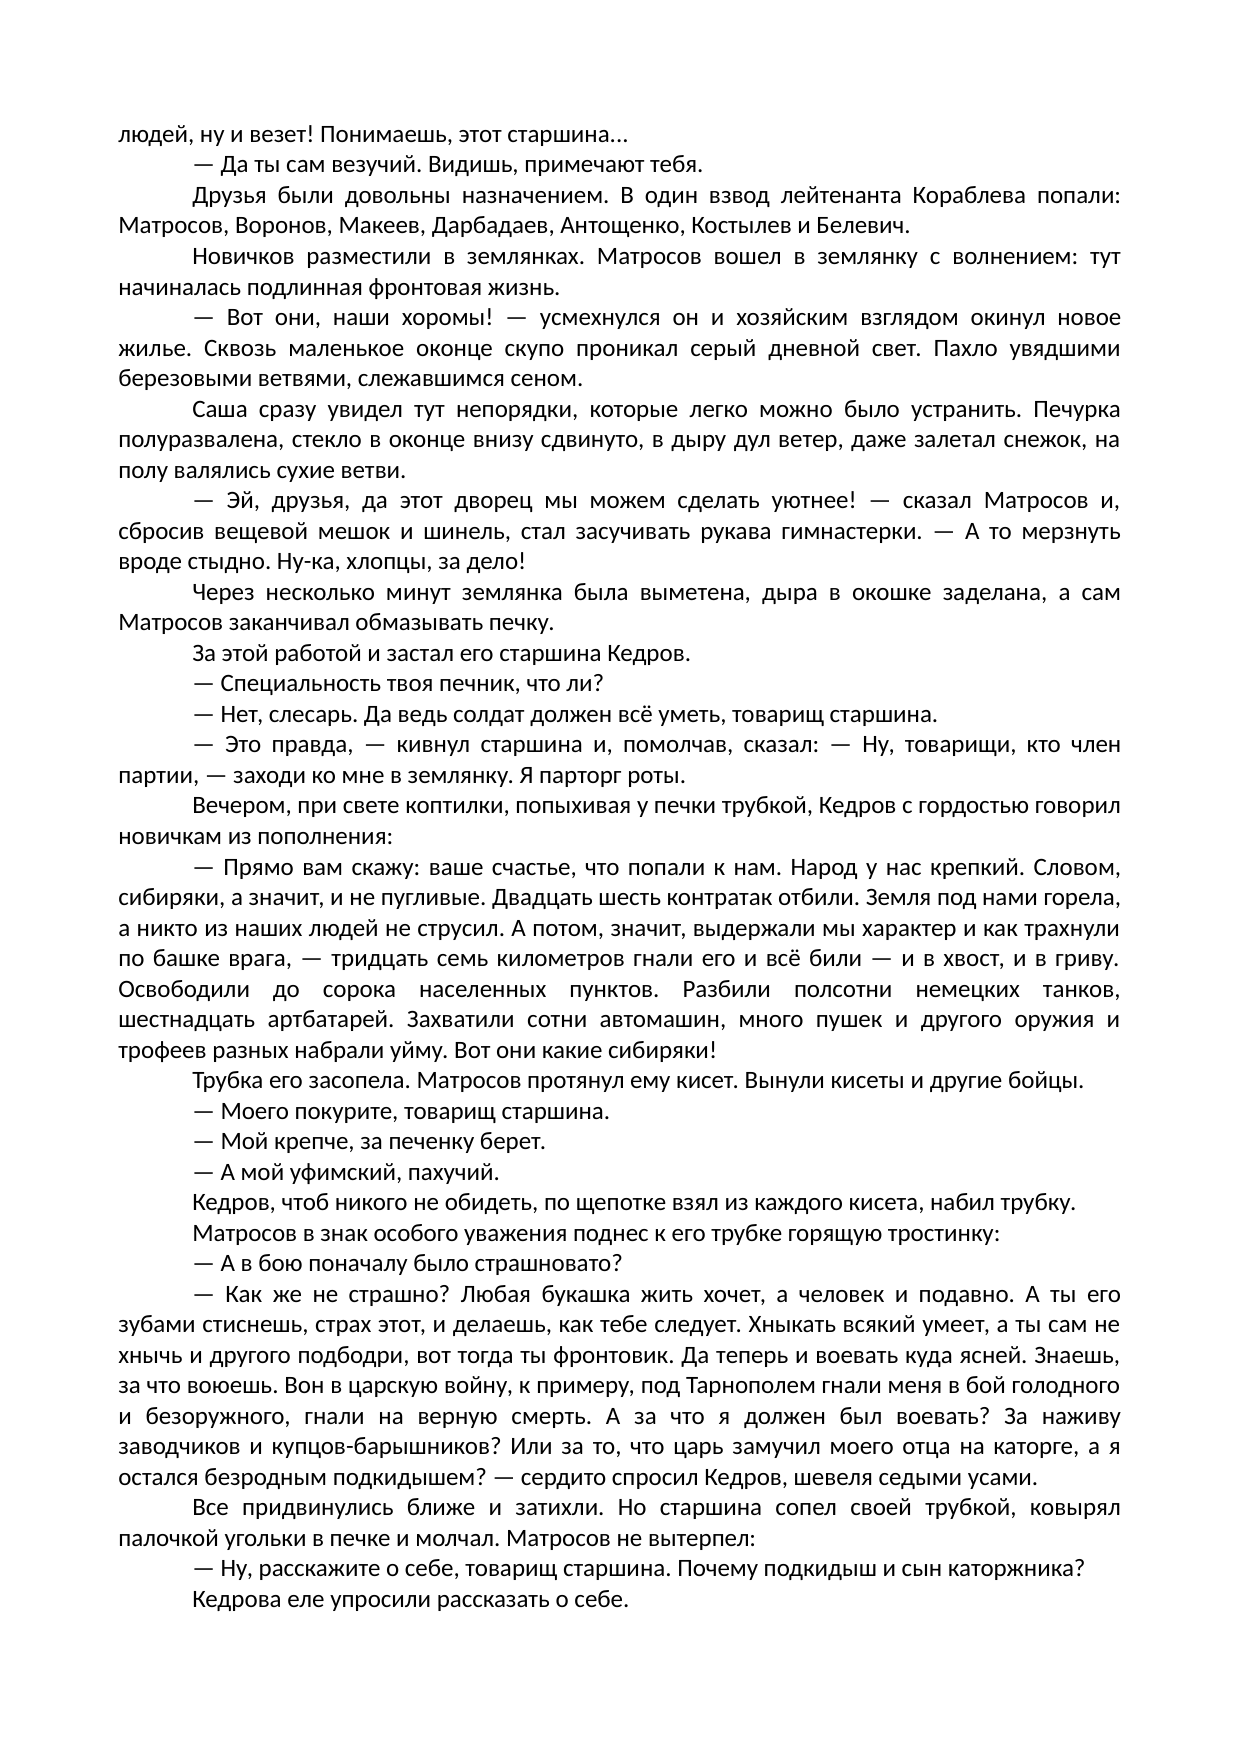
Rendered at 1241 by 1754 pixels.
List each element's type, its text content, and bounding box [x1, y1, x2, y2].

text — А мой уфимский, пахучий. [118, 1156, 1122, 1186]
text — Прямо вам скажу: ваше счастье, что попали к нам. Народ у нас крепкий. Словом, сибиряки, а значит, и не пугливые. Двадцать шесть контратак отбили. Земля под нами горела, а никто из наших людей не струсил. А потом, значит, выдержали мы характер и как трахнули по башке врага, — тридцать семь километров гнали его и всё били — и в хвост, и в гриву. Освободили до сорока населенных пунктов. Разбили полсотни немецких танков, шестнадцать артбатарей. Захватили сотни автомашин, много пушек и другого оружия и трофеев разных набрали уйму. Вот они какие сибиряки! [118, 851, 1122, 1064]
text — Нет, слесарь. Да ведь солдат должен всё уметь, товарищ старшина. [118, 698, 1122, 728]
text — Это правда, — кивнул старшина и, помолчав, сказал: — Ну, товарищи, кто член партии, — заходи ко мне в землянку. Я парторг роты. [118, 728, 1122, 789]
text Вечером, при свете коптилки, попыхивая у печки трубкой, Кедров с гордостью говорил новичкам из пополнения: [118, 789, 1122, 851]
text Новичков разместили в землянках. Матросов вошел в землянку с волнением: тут начиналась подлинная фронтовая жизнь. [118, 240, 1122, 301]
text — Специальность твоя печник, что ли? [118, 667, 1122, 698]
text — Ну, расскажите о себе, товарищ старшина. Почему подкидыш и сын каторжника? [118, 1553, 1122, 1583]
text — Эй, друзья, да этот дворец мы можем сделать уютнее! — сказал Матросов и, сбросив вещевой мешок и шинель, стал засучивать рукава гимнастерки. — А то мерзнуть вроде стыдно. Ну-ка, хлопцы, за дело! [118, 484, 1122, 576]
text Через несколько минут землянка была выметена, дыра в окошке заделана, а сам Матросов заканчивал обмазывать печку. [118, 576, 1122, 637]
text Саша сразу увидел тут непорядки, которые легко можно было устранить. Печурка полуразвалена, стекло в оконце внизу сдвинуто, в дыру дул ветер, даже залетал снежок, на полу валялись сухие ветви. [118, 393, 1122, 484]
text Трубка его засопела. Матросов протянул ему кисет. Вынули кисеты и другие бойцы. [118, 1064, 1122, 1095]
text — Как же не страшно? Любая букашка жить хочет, а человек и подавно. А ты его зубами стиснешь, страх этот, и делаешь, как тебе следует. Хныкать всякий умеет, а ты сам не хнычь и другого подбодри, вот тогда ты фронтовик. Да теперь и воевать куда ясней. Знаешь, за что воюешь. Вон в царскую войну, к примеру, под Тарнополем гнали меня в бой голодного и безоружного, гнали на верную смерть. А за что я должен был воевать? За наживу заводчиков и купцов-барышников? Или за то, что царь замучил моего отца на каторге, а я остался безродным подкидышем? — сердито спросил Кедров, шевеля седыми усами. [118, 1278, 1122, 1492]
text — Мой крепче, за печенку берет. [118, 1125, 1122, 1156]
text Кедрова еле упросили рассказать о себе. [118, 1583, 1122, 1614]
text Все придвинулись ближе и затихли. Но старшина сопел своей трубкой, ковырял палочкой угольки в печке и молчал. Матросов не вытерпел: [118, 1492, 1122, 1553]
text Друзья были довольны назначением. В один взвод лейтенанта Кораблева попали: Матросов, Воронов, Макеев, Дарбадаев, Антощенко, Костылев и Белевич. [118, 179, 1122, 240]
text — А в бою поначалу было страшновато? [118, 1247, 1122, 1278]
text Кедров, чтоб никого не обидеть, по щепотке взял из каждого кисета, набил трубку. [118, 1186, 1122, 1217]
text Матросов в знак особого уважения поднес к его трубке горящую тростинку: [118, 1217, 1122, 1247]
text — Моего покурите, товарищ старшина. [118, 1095, 1122, 1125]
text людей, ну и везет! Понимаешь, этот старшина... [118, 118, 1122, 149]
text — Вот они, наши хоромы! — усмехнулся он и хозяйским взглядом окинул новое жилье. Сквозь маленькое оконце скупо проникал серый дневной свет. Пахло увядшими березовыми ветвями, слежавшимся сеном. [118, 301, 1122, 393]
text За этой работой и застал его старшина Кедров. [118, 637, 1122, 667]
text — Да ты сам везучий. Видишь, примечают тебя. [118, 149, 1122, 179]
